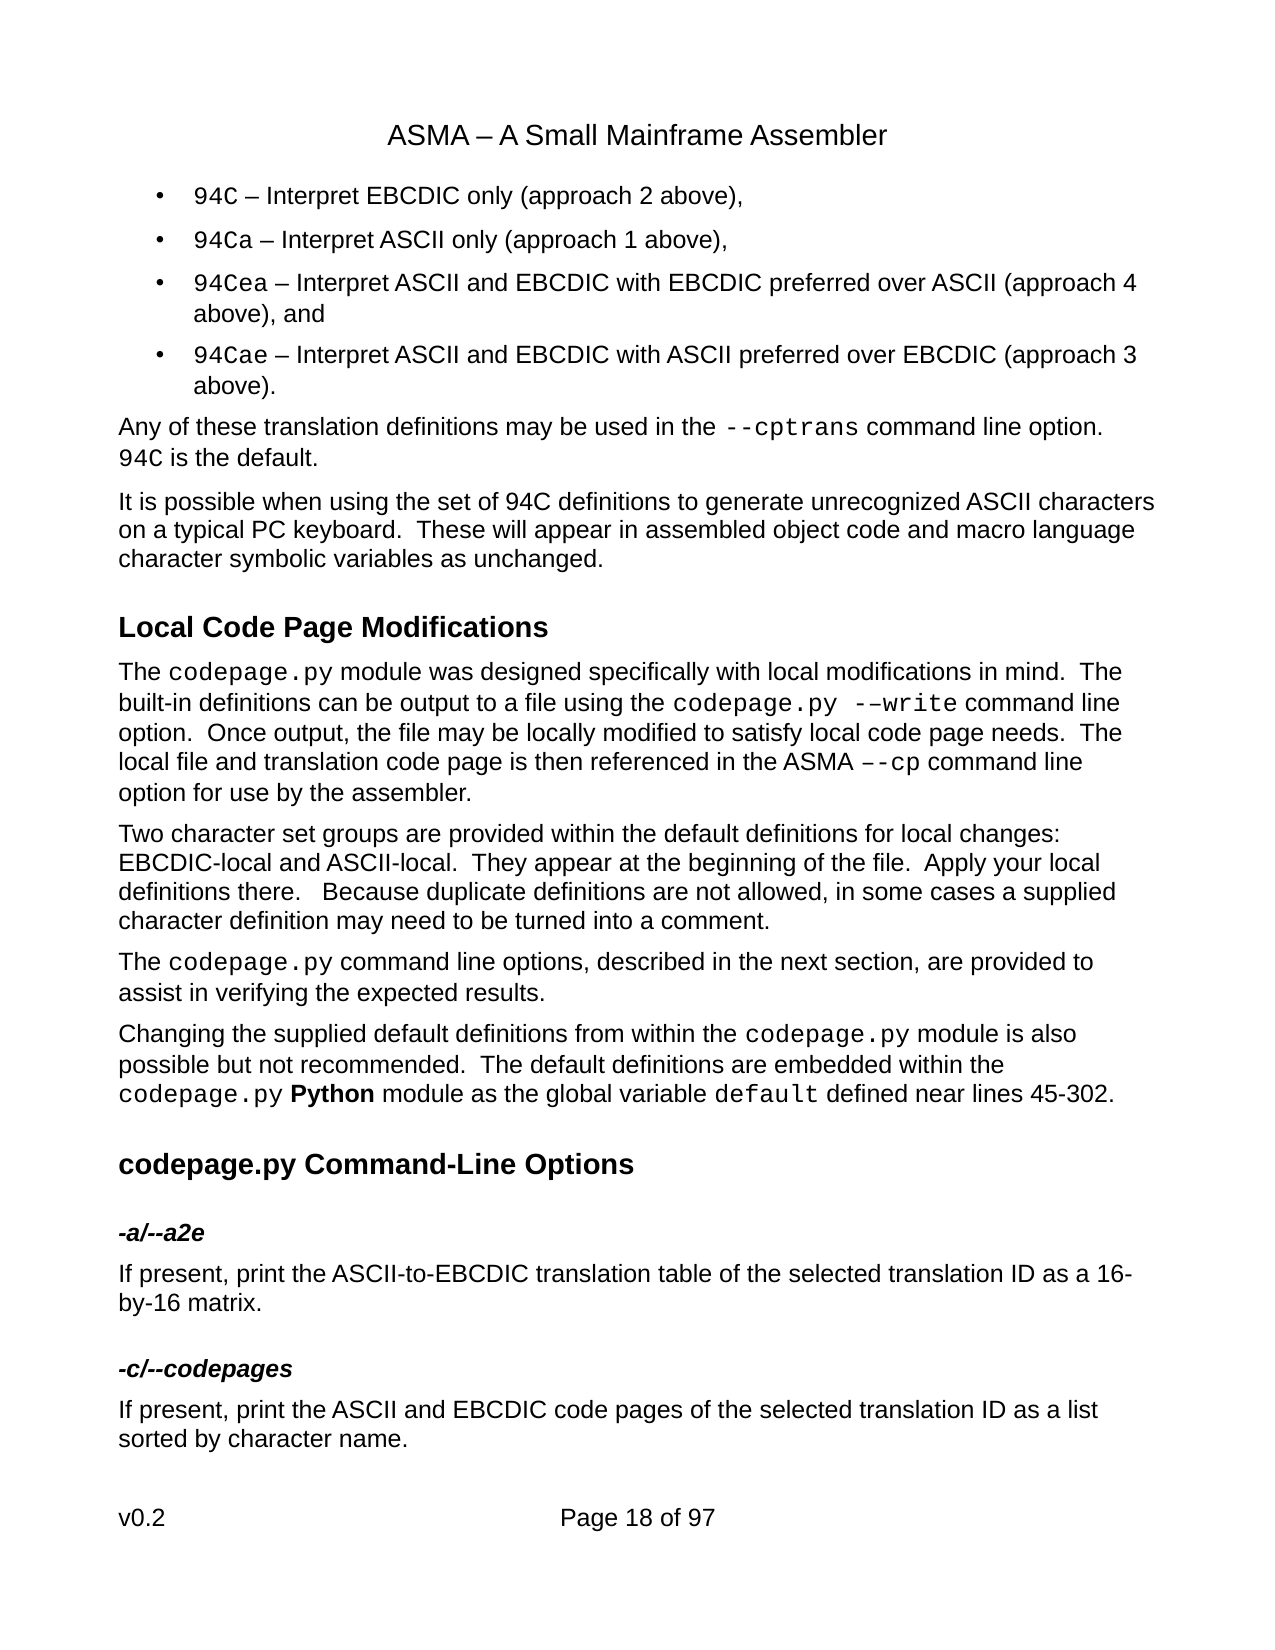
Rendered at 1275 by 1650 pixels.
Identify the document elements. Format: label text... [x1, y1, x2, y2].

subtitle -a/--a2e [118, 1218, 1157, 1247]
text Changing the supplied default definitions from within the codepage.py module is also possible but not recommended. The default definitions are embedded within the codepage.py Python module as the global variable default defined near lines 45-302. [118, 1019, 1157, 1110]
list 94Cae – Interpret ASCII and EBCDIC with ASCII preferred over EBCDIC (approach 3 above). [156, 340, 1157, 400]
list 94Cea – Interpret ASCII and EBCDIC with EBCDIC preferred over ASCII (approach 4 above), and [156, 268, 1157, 328]
text Two character set groups are provided within the default definitions for local changes: EBCDIC-local and ASCII-local. They appear at the beginning of the file. Apply your local definitions there. Because duplicate definitions are not allowed, in some cases a supplied character definition may need to be turned into a comment. [118, 819, 1157, 934]
text The codepage.py module was designed specifically with local modifications in mind. The built-in definitions can be output to a file using the codepage.py -–write command line option. Once output, the file may be locally modified to satisfy local code page needs. The local file and translation code page is then referenced in the ASMA –-cp command line option for use by the assembler. [118, 657, 1157, 807]
subtitle codepage.py Command-Line Options [118, 1147, 1157, 1181]
list 94C – Interpret EBCDIC only (approach 2 above), [156, 181, 1157, 212]
text If present, print the ASCII and EBCDIC code pages of the selected translation ID as a list sorted by character name. [118, 1395, 1157, 1453]
text The codepage.py command line options, described in the next section, are provided to assist in verifying the expected results. [118, 947, 1157, 1007]
subtitle -c/--codepages [118, 1354, 1157, 1383]
list 94Ca – Interpret ASCII only (approach 1 above), [156, 224, 1157, 256]
text If present, print the ASCII-to-EBCDIC translation table of the selected translation ID as a 16-by-16 matrix. [118, 1259, 1157, 1317]
text It is possible when using the set of 94C definitions to generate unrecognized ASCII characters on a typical PC keyboard. These will appear in assembled object code and macro language character symbolic variables as unchanged. [118, 487, 1157, 573]
subtitle Local Code Page Modifications [118, 611, 1157, 644]
text Any of these translation definitions may be used in the --cptrans command line option. 94C is the default. [118, 412, 1157, 474]
